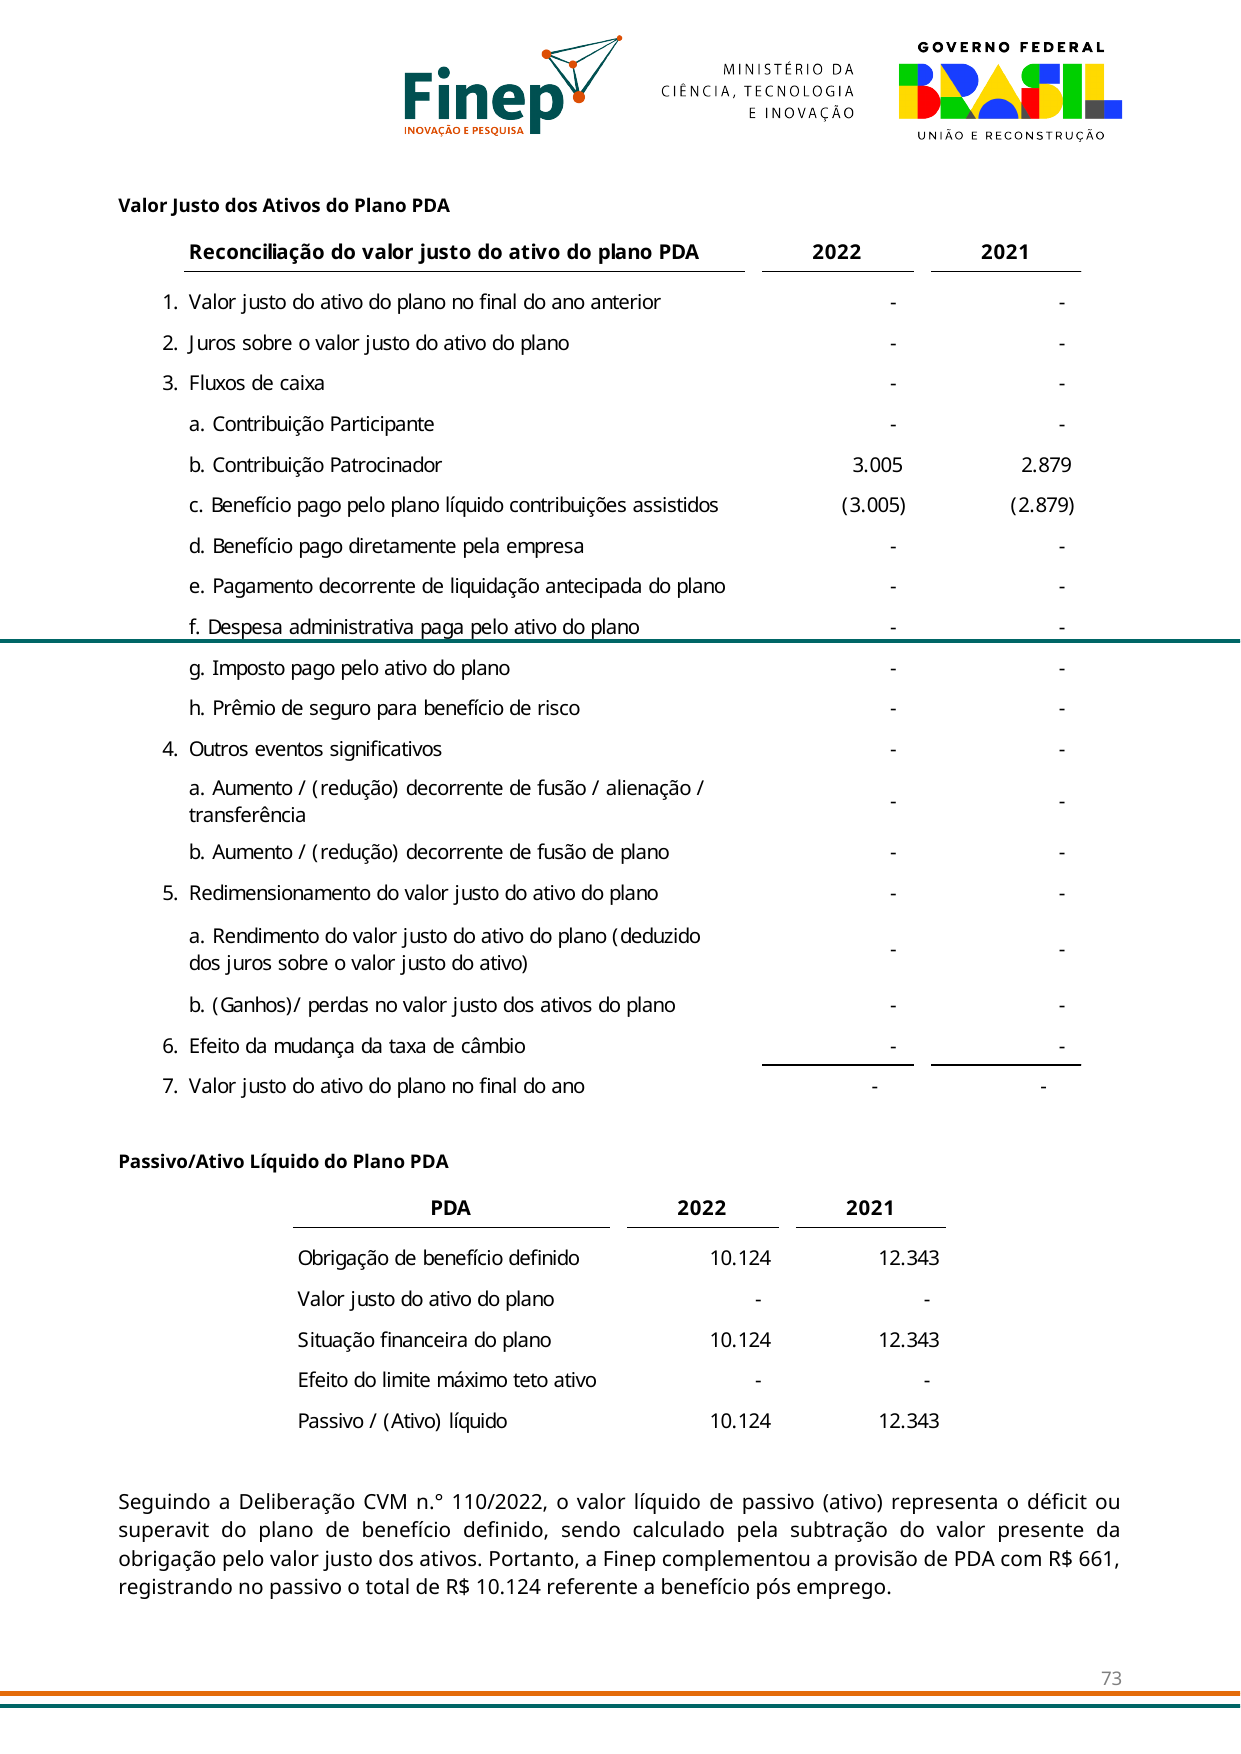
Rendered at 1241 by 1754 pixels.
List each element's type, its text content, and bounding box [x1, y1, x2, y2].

picture [404, 35, 1123, 142]
text Seguindo a Deliberação CVM n.° 110/2022, o valor líquido de passivo (ativo) representa o déficit ou superavit do plano de benefício definido, sendo calculado pela subtração do valor presente da obrigação pelo valor justo dos ativos. Portanto, a Finep complementou a provisão de PDA com R$ 661, registrando no passivo o total de R$ 10.124 referente a benefício pós emprego. [118, 1487, 1122, 1601]
subtitle Passivo/Ativo Líquido do Plano PDA [118, 1148, 1122, 1174]
subtitle Valor Justo dos Ativos do Plano PDA [118, 192, 1122, 217]
